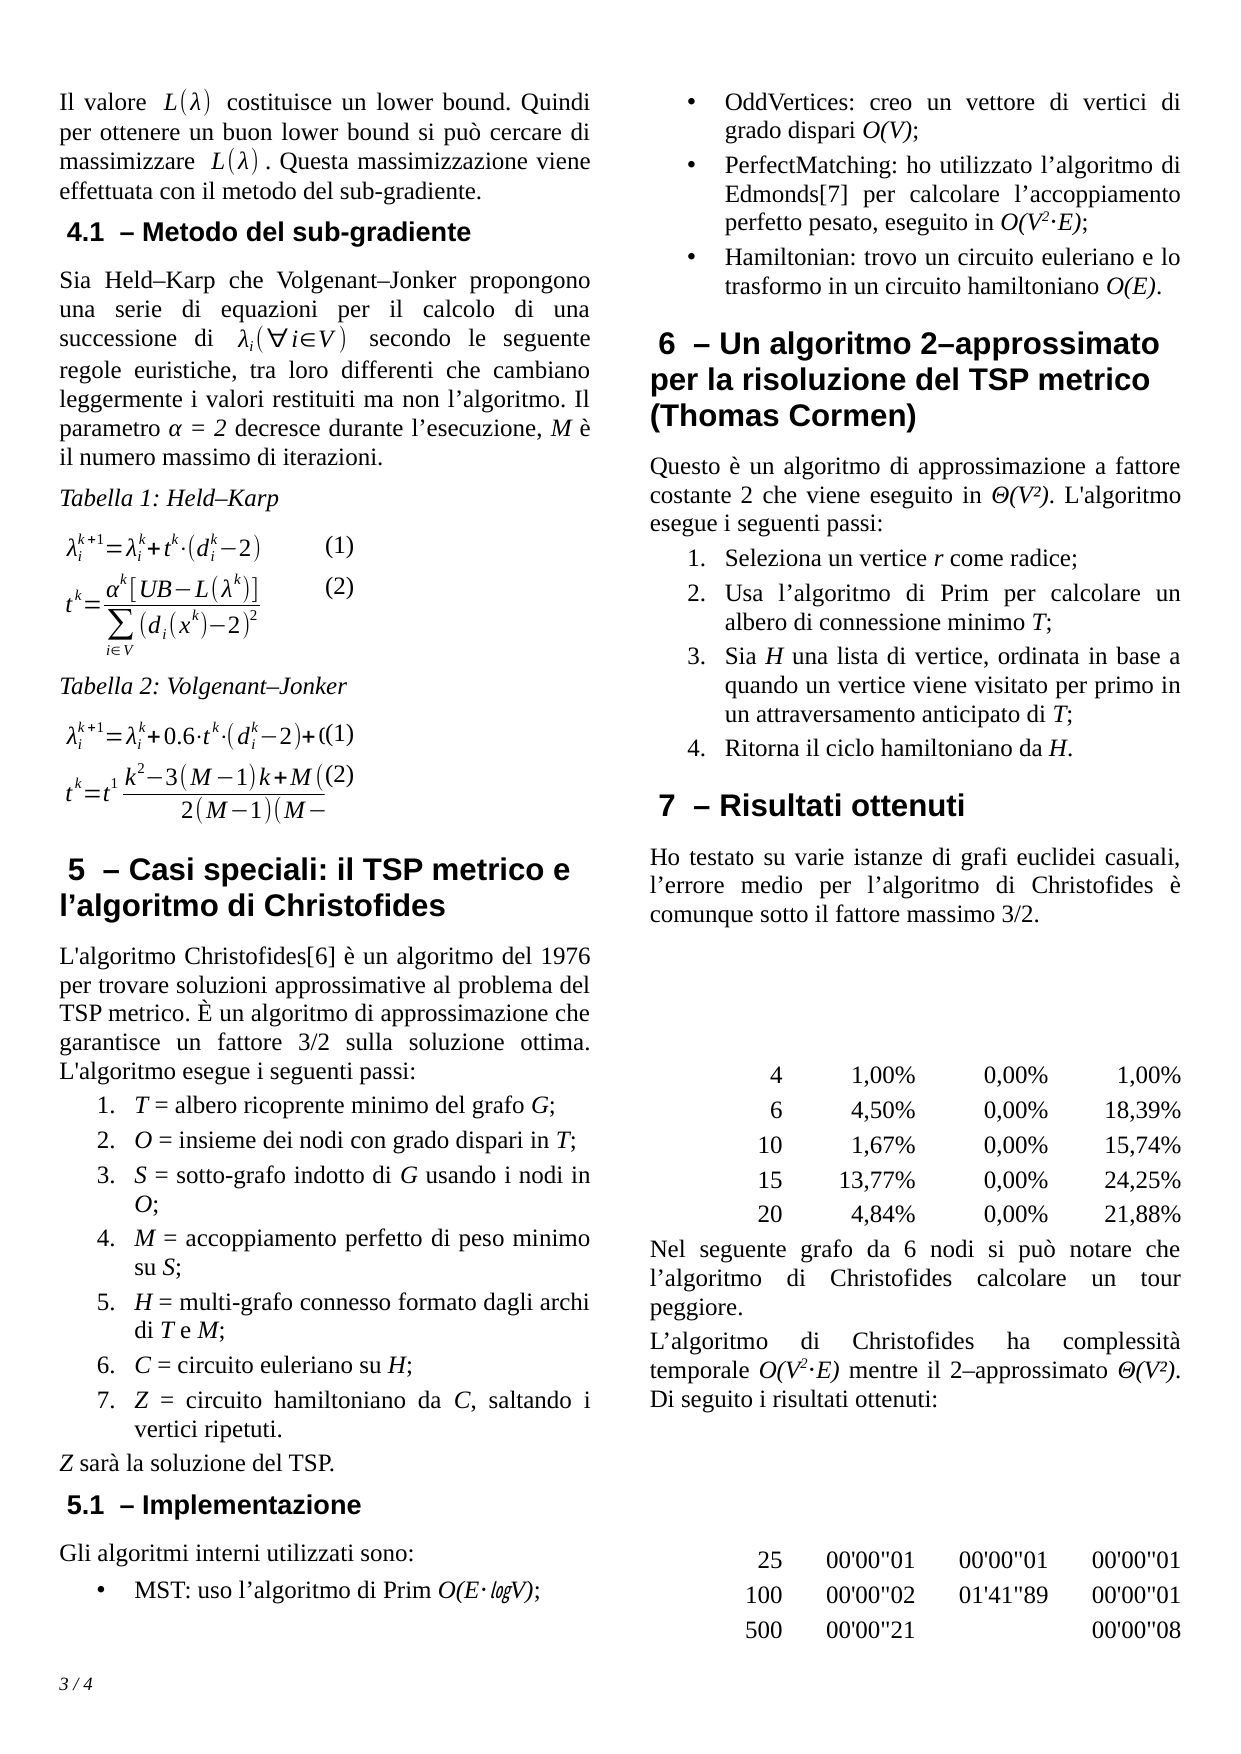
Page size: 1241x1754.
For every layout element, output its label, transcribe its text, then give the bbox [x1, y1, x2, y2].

table_cell 4,50% [783, 1089, 915, 1124]
list S = sotto-grafo indotto di G usando i nodi in O; [97, 1160, 591, 1217]
table_cell 21,88% [1048, 1194, 1181, 1228]
table_cell 4 [650, 1055, 782, 1089]
subtitle Implementazione [59, 1489, 591, 1520]
list PerfectMatching: ho utilizzato l’algoritmo di Edmonds[7] per calcolare l’accoppiamento perfetto pesato, eseguito in O(V2⋅E); [687, 150, 1181, 236]
table_cell 00'00"01 [783, 1539, 915, 1574]
table_cell 0,00% [915, 1194, 1048, 1228]
text Tabella 2: Volgenant–Jonker [59, 671, 591, 700]
subtitle Metodo del sub-gradiente [59, 216, 591, 248]
subtitle Casi speciali: il TSP metrico e l’algoritmo di Christofides [59, 851, 591, 922]
table_cell 00'00"01 [915, 1539, 1048, 1574]
list M = accoppiamento perfetto di peso minimo su S; [97, 1223, 591, 1281]
text Questo è un algoritmo di approssimazione a fattore costante 2 che viene eseguito in Θ(V²). L'algoritmo esegue i seguenti passi: [649, 451, 1181, 537]
text L’algoritmo di Christofides ha complessità temporale O(V2⋅E) mentre il 2–approssimato Θ(V²). Di seguito i risultati ottenuti: [649, 1326, 1181, 1412]
table_header (1) [325, 524, 591, 565]
table_header Errore medio [783, 928, 1181, 962]
table_cell 1,00% [783, 1055, 915, 1089]
table_cell [59, 753, 325, 826]
table_cell 10 [650, 1124, 782, 1159]
table_cell 25 [650, 1539, 782, 1574]
list C = circuito euleriano su H; [97, 1350, 591, 1379]
table_cell Held–Karp [915, 1447, 1048, 1539]
table_cell 01'41"89 [915, 1574, 1048, 1609]
table_cell 13,77% [783, 1159, 915, 1193]
table_cell 100 [650, 1574, 782, 1609]
table_cell 00'00"02 [783, 1574, 915, 1609]
list Usa l’algoritmo di Prim per calcolare un albero di connessione minimo T; [687, 578, 1181, 635]
table_cell Christofides [783, 1447, 915, 1539]
table_cell 2–approssimato [1048, 1447, 1181, 1539]
list OddVertices: creo un vettore di vertici di grado dispari O(V); [687, 87, 1181, 144]
table_cell 0,00% [915, 1089, 1048, 1124]
list T = albero ricoprente minimo del grafo G; [97, 1091, 591, 1119]
table_cell 1,00% [1048, 1055, 1181, 1089]
table_cell [915, 1609, 1048, 1643]
table_header (1) [325, 712, 591, 753]
table_cell [59, 565, 325, 658]
table_header Nodi [650, 1413, 782, 1539]
text Z sarà la soluzione del TSP. [59, 1448, 591, 1477]
list Hamiltonian: trovo un circuito euleriano e lo trasformo in un circuito hamiltoniano O(E). [687, 242, 1181, 300]
table_cell 4,84% [783, 1194, 915, 1228]
table_cell 0,00% [915, 1124, 1048, 1159]
table_cell 6 [650, 1089, 782, 1124]
list O = insieme dei nodi con grado dispari in T; [97, 1125, 591, 1154]
list Seleziona un vertice r come radice; [687, 543, 1181, 572]
table_cell 15,74% [1048, 1124, 1181, 1159]
table_cell 00'00"01 [1048, 1539, 1181, 1574]
table_cell (2) [325, 565, 591, 658]
table_cell 2–approssimato [1048, 963, 1181, 1055]
text Ho testato su varie istanze di grafi euclidei casuali, l’errore medio per l’algoritmo di Christofides è comunque sotto il fattore massimo 3/2. [649, 842, 1181, 928]
list Sia H una lista di vertice, ordinata in base a quando un vertice viene visitato per primo in un attraversamento anticipato di T; [687, 641, 1181, 727]
table_header [59, 712, 325, 753]
text Gli algoritmi interni utilizzati sono: [59, 1538, 591, 1567]
table_cell 00'00"08 [1048, 1609, 1181, 1643]
list H = multi-grafo connesso formato dagli archi di T e M; [97, 1287, 591, 1344]
table_cell 0,00% [915, 1055, 1048, 1089]
subtitle Un algoritmo 2–approssimato per la risoluzione del TSP metrico (Thomas Cormen) [649, 325, 1181, 432]
list MST: uso l’algoritmo di Prim O(E⋅㏒V); [97, 1573, 591, 1604]
table_cell 24,25% [1048, 1159, 1181, 1193]
table_cell 20 [650, 1194, 782, 1228]
list Ritorna il ciclo hamiltoniano da H. [687, 733, 1181, 762]
text Il valore costituisce un lower bound. Quindi per ottenere un buon lower bound si può cercare di massimizzare . Questa massimizzazione viene effettuata con il metodo del sub-gradiente. [59, 87, 591, 205]
text Nel seguente grafo da 6 nodi si può notare che l’algoritmo di Christofides calcolare un tour peggiore. [649, 1234, 1181, 1320]
table_cell 18,39% [1048, 1089, 1181, 1124]
table_cell 00'00"21 [783, 1609, 915, 1643]
list Z = circuito hamiltoniano da C, saltando i vertici ripetuti. [97, 1385, 591, 1442]
table_cell 00'00"01 [1048, 1574, 1181, 1609]
text L'algoritmo Christofides[6] è un algoritmo del 1976 per trovare soluzioni approssimative al problema del TSP metrico. È un algoritmo di approssimazione che garantisce un fattore 3/2 sulla soluzione ottima. L'algoritmo esegue i seguenti passi: [59, 941, 591, 1085]
table_cell Held–Karp [915, 963, 1048, 1055]
table_cell Christofides [783, 963, 915, 1055]
table_cell 500 [650, 1609, 782, 1643]
table_cell 1,67% [783, 1124, 915, 1159]
table_header Nodi [650, 928, 782, 1055]
text Sia Held–Karp che Volgenant–Jonker propongono una serie di equazioni per il calcolo di una successione di secondo le seguente regole euristiche, tra loro differenti che cambiano leggermente i valori restituiti ma non l’algoritmo. Il parametro α = 2 decresce durante l’esecuzione, M è il numero massimo di iterazioni. [59, 265, 591, 470]
table_header Tempo d’esecuzione [783, 1413, 1181, 1447]
subtitle Risultati ottenuti [649, 787, 1181, 823]
table_cell 0,00% [915, 1159, 1048, 1193]
text Tabella 1: Held–Karp [59, 483, 591, 512]
table_cell 15 [650, 1159, 782, 1193]
table_header [59, 524, 325, 565]
table_cell (2) [325, 753, 591, 826]
